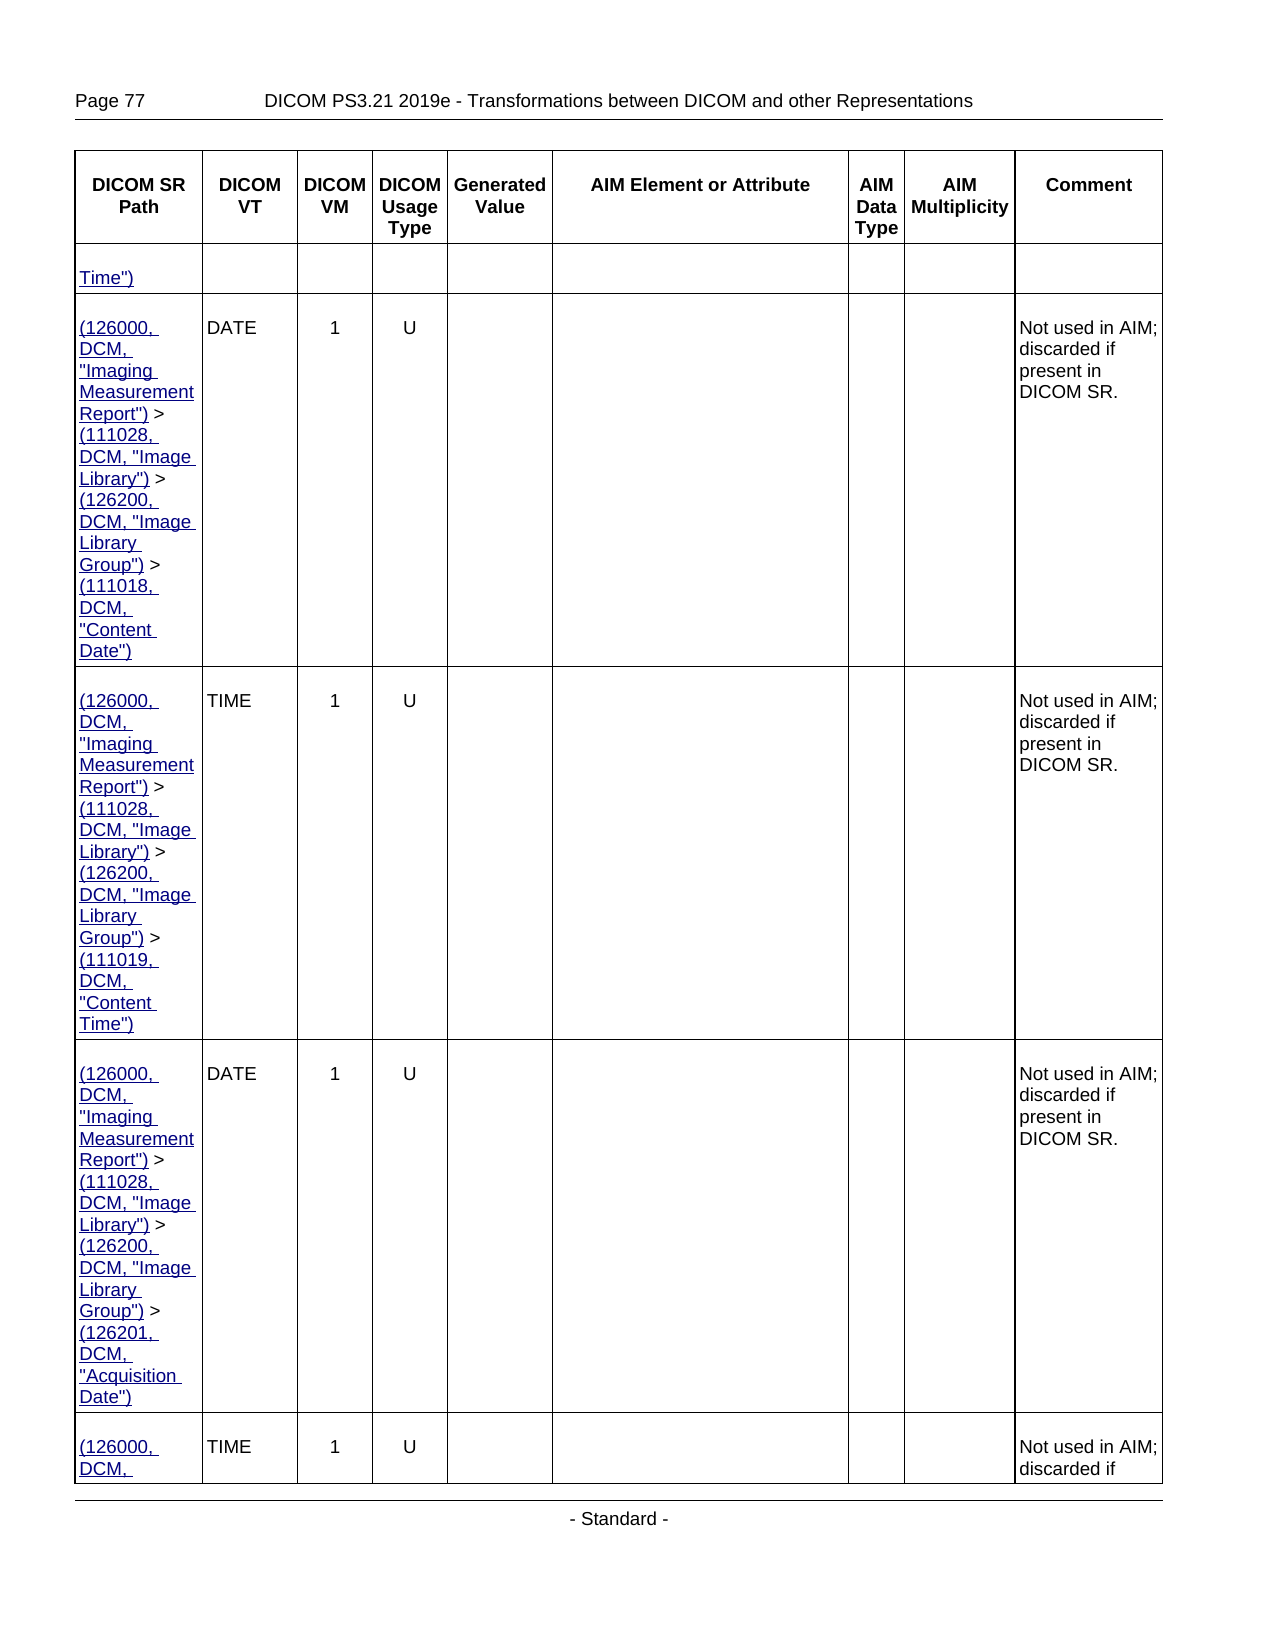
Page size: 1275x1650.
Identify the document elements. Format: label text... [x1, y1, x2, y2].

table_cell 1 [298, 667, 372, 1039]
table_cell [1016, 244, 1162, 292]
table_cell (126000, DCM, "Imaging Measurement Report") > (111028, DCM, "Image Library") > (126200, DCM, "Image Library Group") > (126201, DCM, "Acquisition Date") [76, 1040, 202, 1412]
table_cell U [373, 1040, 447, 1412]
table_cell [553, 1040, 848, 1412]
table_cell (126000, DCM, [76, 1413, 202, 1483]
table_cell [849, 294, 904, 666]
table_cell [448, 1413, 552, 1483]
table_cell [905, 1413, 1014, 1483]
table_cell U [373, 294, 447, 666]
table_cell 1 [298, 1413, 372, 1483]
table_cell U [373, 1413, 447, 1483]
table_cell [553, 1413, 848, 1483]
table_header DICOM VM [298, 151, 372, 243]
table_cell [373, 244, 447, 292]
table_cell (126000, DCM, "Imaging Measurement Report") > (111028, DCM, "Image Library") > (126200, DCM, "Image Library Group") > (111019, DCM, "Content Time") [76, 667, 202, 1039]
table_header AIM Element or Attribute [553, 151, 848, 243]
table_cell TIME [203, 667, 297, 1039]
table_header Comment [1016, 151, 1162, 243]
table_cell [905, 244, 1014, 292]
table_cell [553, 294, 848, 666]
table_cell [448, 1040, 552, 1412]
table_cell [448, 667, 552, 1039]
table_header DICOM Usage Type [373, 151, 447, 243]
table_cell [448, 244, 552, 292]
table_cell Not used in AIM; discarded if [1016, 1413, 1162, 1483]
table_cell Time") [76, 244, 202, 292]
table_cell [553, 667, 848, 1039]
table_cell [849, 1413, 904, 1483]
table_cell [203, 244, 297, 292]
table_cell U [373, 667, 447, 1039]
table_cell Not used in AIM; discarded if present in DICOM SR. [1016, 667, 1162, 1039]
table_cell Not used in AIM; discarded if present in DICOM SR. [1016, 1040, 1162, 1412]
table_cell DATE [203, 294, 297, 666]
table_header Generated Value [448, 151, 552, 243]
table_header DICOM SR Path [76, 151, 202, 243]
table_cell [849, 244, 904, 292]
table_cell DATE [203, 1040, 297, 1412]
table_header AIM Multiplicity [905, 151, 1014, 243]
table_header AIM Data Type [849, 151, 904, 243]
table_cell (126000, DCM, "Imaging Measurement Report") > (111028, DCM, "Image Library") > (126200, DCM, "Image Library Group") > (111018, DCM, "Content Date") [76, 294, 202, 666]
table_cell [849, 667, 904, 1039]
table_cell [905, 1040, 1014, 1412]
table_cell [905, 667, 1014, 1039]
table_cell [849, 1040, 904, 1412]
table_header DICOM VT [203, 151, 297, 243]
table_cell 1 [298, 1040, 372, 1412]
table_cell TIME [203, 1413, 297, 1483]
table_cell 1 [298, 294, 372, 666]
table_cell Not used in AIM; discarded if present in DICOM SR. [1016, 294, 1162, 666]
table_cell [448, 294, 552, 666]
table_cell [298, 244, 372, 292]
table_cell [553, 244, 848, 292]
table_cell [905, 294, 1014, 666]
